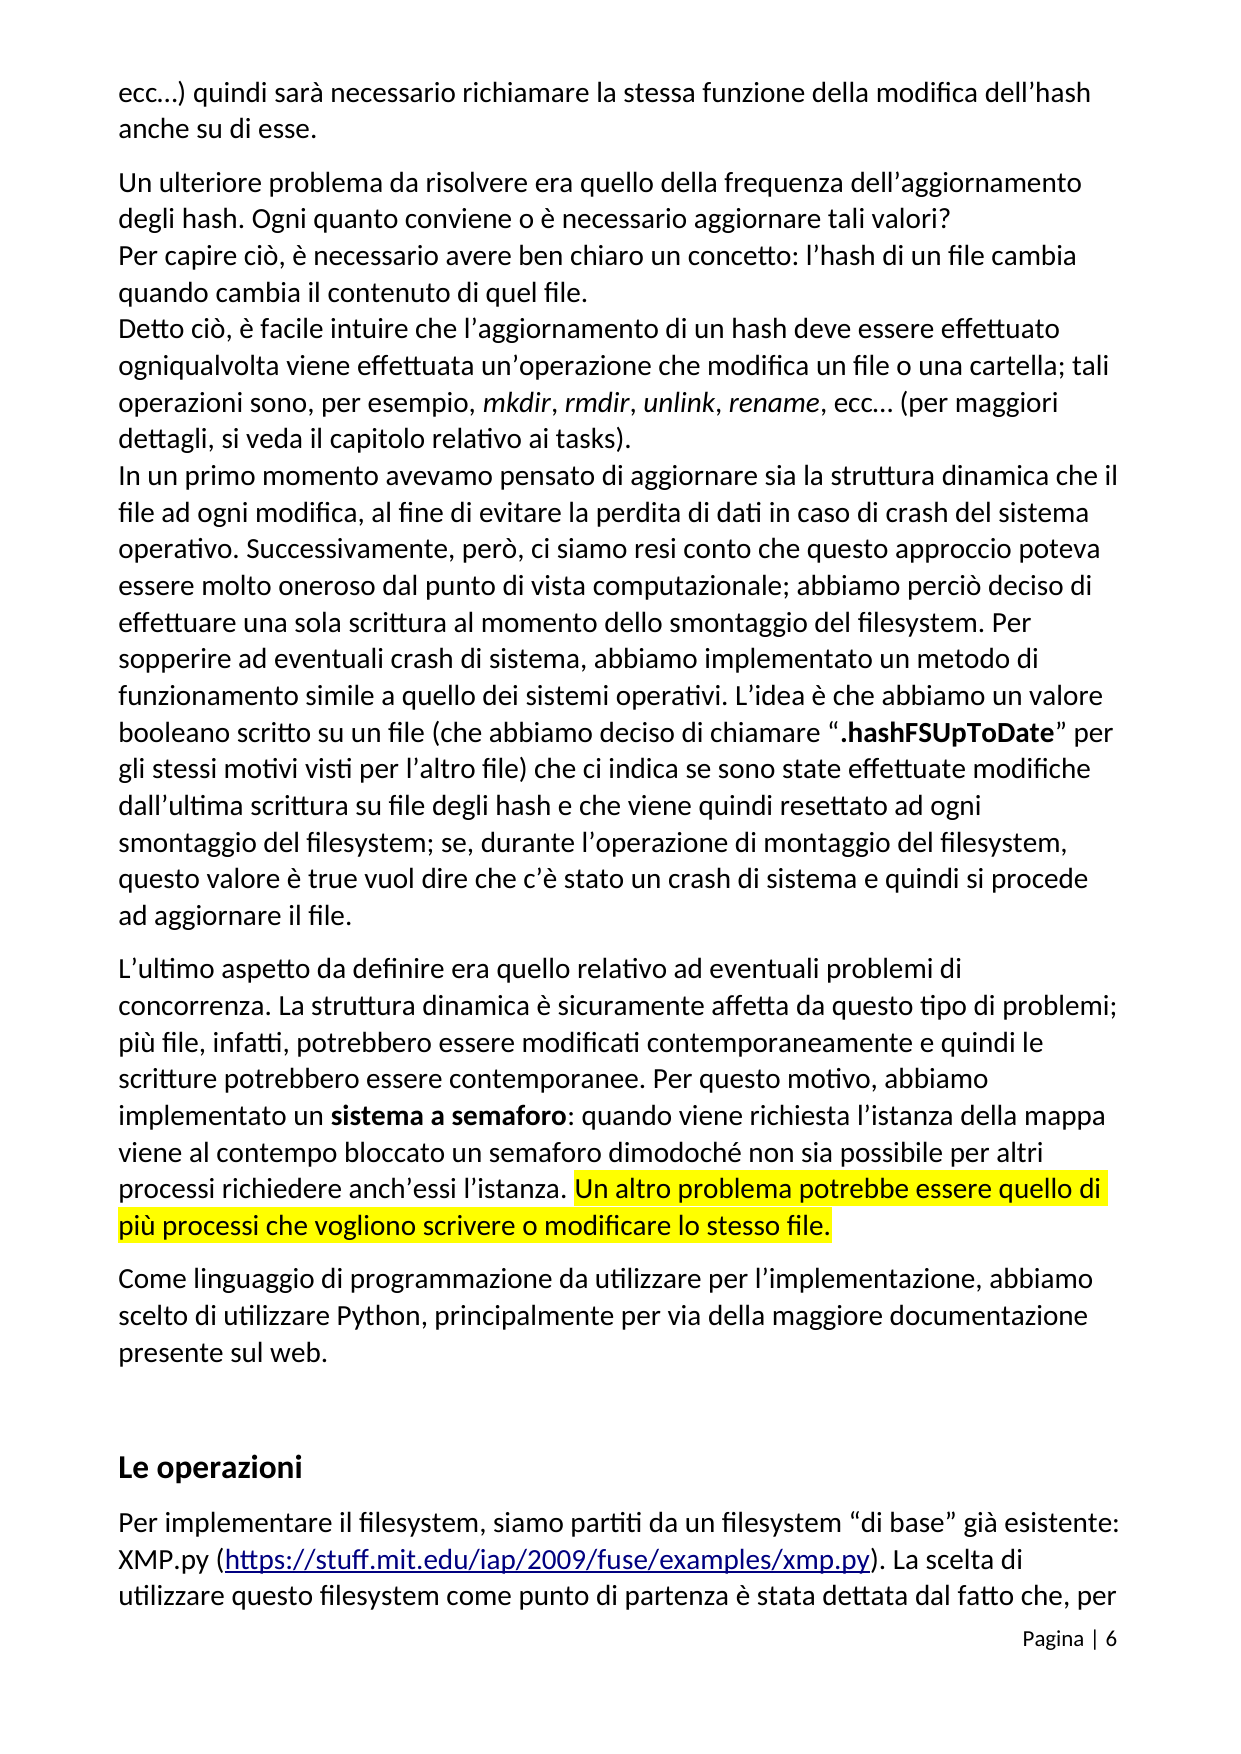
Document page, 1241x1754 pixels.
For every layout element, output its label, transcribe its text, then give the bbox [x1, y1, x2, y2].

text In un primo momento avevamo pensato di aggiornare sia la struttura dinamica che il file ad ogni modifica, al fine di evitare la perdita di dati in caso di crash del sistema operativo. Successivamente, però, ci siamo resi conto che questo approccio poteva essere molto oneroso dal punto di vista computazionale; abbiamo perciò deciso di effettuare una sola scrittura al momento dello smontaggio del filesystem. Per sopperire ad eventuali crash di sistema, abbiamo implementato un metodo di funzionamento simile a quello dei sistemi operativi. L’idea è che abbiamo un valore booleano scritto su un file (che abbiamo deciso di chiamare “.hashFSUpToDate” per gli stessi motivi visti per l’altro file) che ci indica se sono state effettuate modifiche dall’ultima scrittura su file degli hash e che viene quindi resettato ad ogni smontaggio del filesystem; se, durante l’operazione di montaggio del filesystem, questo valore è true vuol dire che c’è stato un crash di sistema e quindi si procede ad aggiornare il file. [118, 457, 1122, 933]
text Per capire ciò, è necessario avere ben chiaro un concetto: l’hash di un file cambia quando cambia il contenuto di quel file. [118, 237, 1122, 309]
text Detto ciò, è facile intuire che l’aggiornamento di un hash deve essere effettuato ogniqualvolta viene effettuata un’operazione che modifica un file o una cartella; tali operazioni sono, per esempio, mkdir, rmdir, unlink, rename, ecc… (per maggiori dettagli, si veda il capitolo relativo ai tasks). [118, 310, 1122, 456]
text L’ultimo aspetto da definire era quello relativo ad eventuali problemi di concorrenza. La struttura dinamica è sicuramente affetta da questo tipo di problemi; più file, infatti, potrebbero essere modificati contemporaneamente e quindi le scritture potrebbero essere contemporanee. Per questo motivo, abbiamo implementato un sistema a semaforo: quando viene richiesta l’istanza della mappa viene al contempo bloccato un semaforo dimodoché non sia possibile per altri processi richiedere anch’essi l’istanza. Un altro problema potrebbe essere quello di più processi che vogliono scrivere o modificare lo stesso file. [118, 950, 1122, 1243]
text Come linguaggio di programmazione da utilizzare per l’implementazione, abbiamo scelto di utilizzare Python, principalmente per via della maggiore documentazione presente sul web. [118, 1260, 1122, 1369]
text Un ulteriore problema da risolvere era quello della frequenza dell’aggiornamento degli hash. Ogni quanto conviene o è necessario aggiornare tali valori? [118, 164, 1122, 236]
text Le operazioni [118, 1446, 1122, 1486]
text Per implementare il filesystem, siamo partiti da un filesystem “di base” già esistente: XMP.py (https://stuff.mit.edu/iap/2009/fuse/examples/xmp.py). La scelta di utilizzare questo filesystem come punto di partenza è stata dettata dal fatto che, per [118, 1504, 1122, 1613]
text ecc…) quindi sarà necessario richiamare la stessa funzione della modifica dell’hash anche su di esse. [118, 74, 1122, 146]
